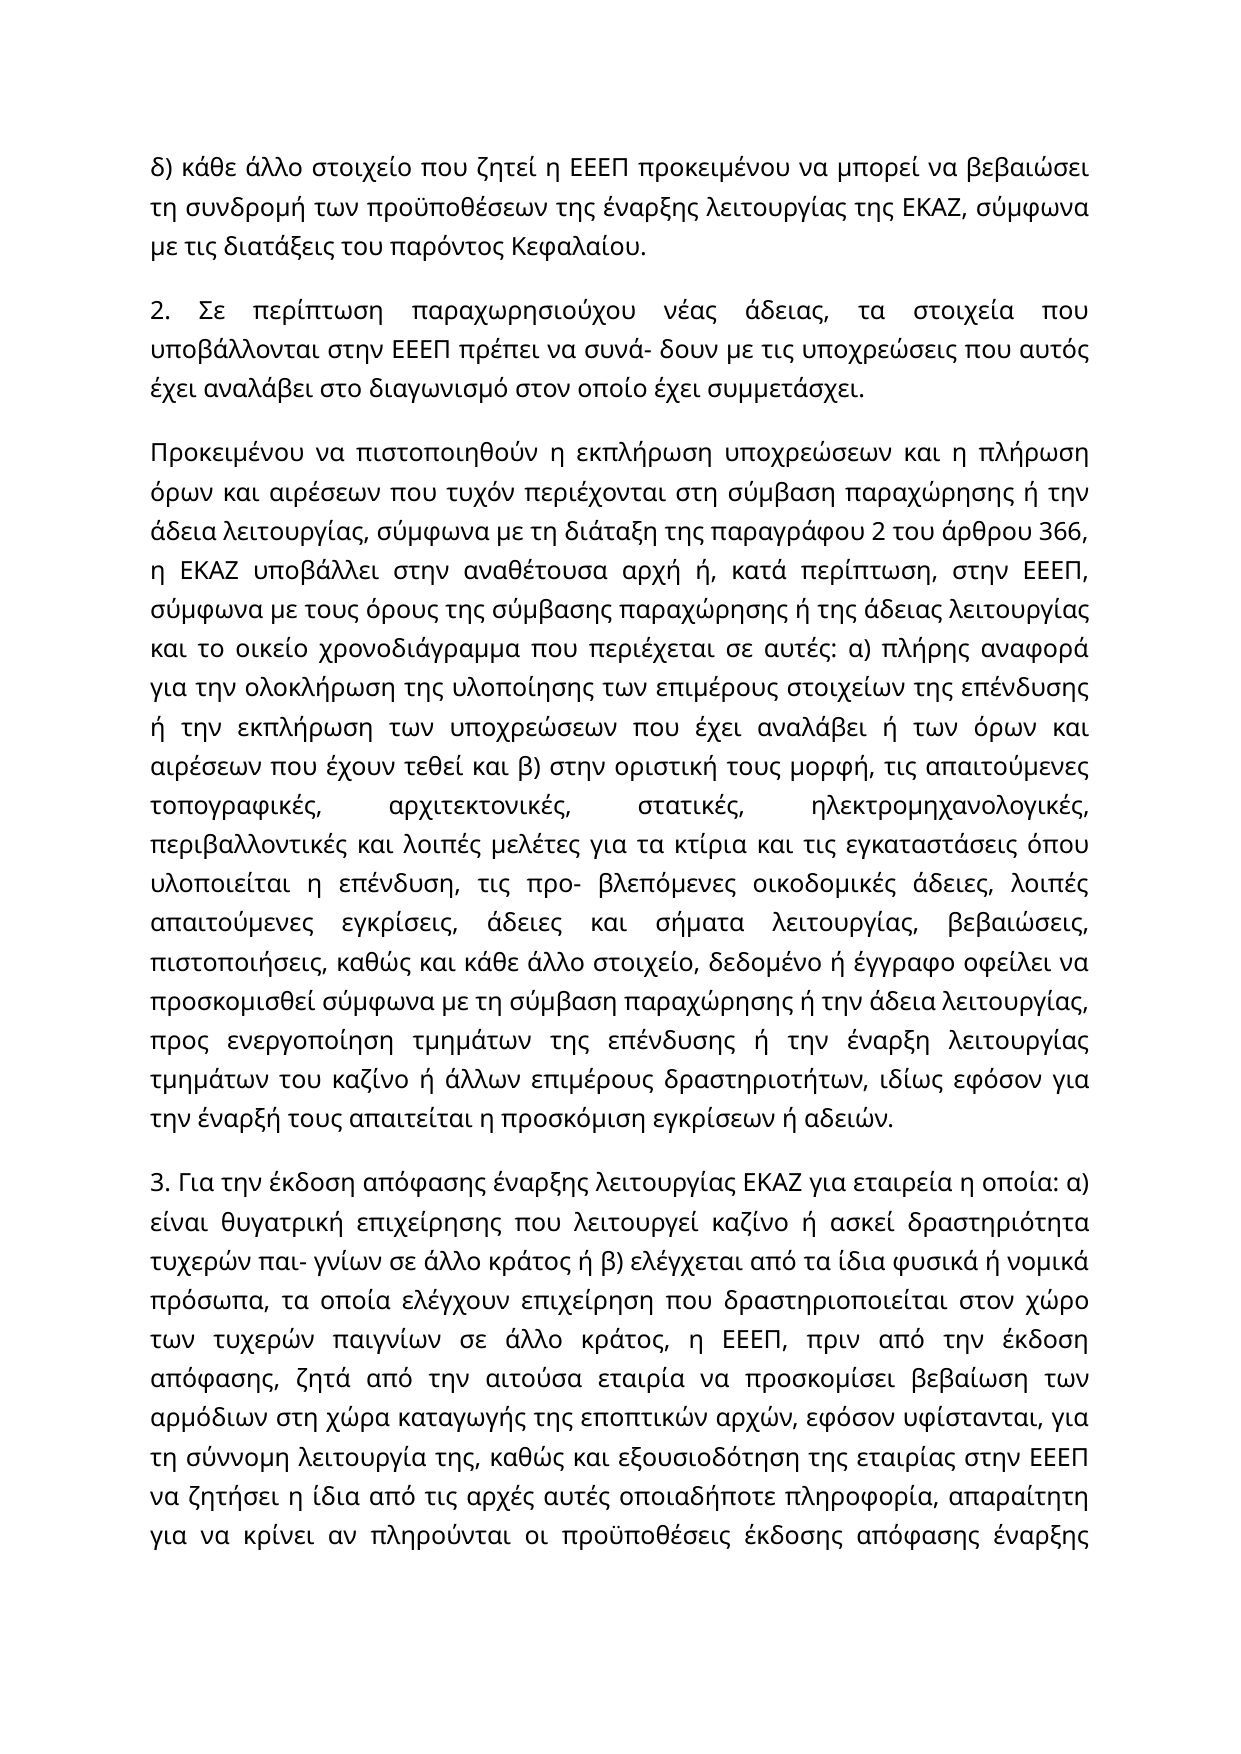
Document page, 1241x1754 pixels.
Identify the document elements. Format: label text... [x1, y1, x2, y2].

text δ) κάθε άλλο στοιχείο που ζητεί η ΕΕΕΠ προκειμένου να μπορεί να βεβαιώσει τη συνδρομή των προϋποθέσεων της έναρξης λειτουργίας της ΕΚΑΖ, σύμφωνα με τις διατάξεις του παρόντος Κεφαλαίου. [150, 150, 1090, 262]
text Προκειμένου να πιστοποιηθούν η εκπλήρωση υποχρεώσεων και η πλήρωση όρων και αιρέσεων που τυχόν περιέχονται στη σύμβαση παραχώρησης ή την άδεια λειτουργίας, σύμφωνα με τη διάταξη της παραγράφου 2 του άρθρου 366, η ΕΚΑΖ υποβάλλει στην αναθέτουσα αρχή ή, κατά περίπτωση, στην ΕΕΕΠ, σύμφωνα με τους όρους της σύμβασης παραχώρησης ή της άδειας λειτουργίας και το οικείο χρονοδιάγραμμα που περιέχεται σε αυτές: α) πλήρης αναφορά για την ολοκλήρωση της υλοποίησης των επιμέρους στοιχείων της επένδυσης ή την εκπλήρωση των υποχρεώσεων που έχει αναλάβει ή των όρων και αιρέσεων που έχουν τεθεί και β) στην οριστική τους μορφή, τις απαιτούμενες τοπογραφικές, αρχιτεκτονικές, στατικές, ηλεκτρομηχανολογικές, περιβαλλοντικές και λοιπές μελέτες για τα κτίρια και τις εγκαταστάσεις όπου υλοποιείται η επένδυση, τις προ- βλεπόμενες οικοδομικές άδειες, λοιπές απαιτούμενες εγκρίσεις, άδειες και σήματα λειτουργίας, βεβαιώσεις, πιστοποιήσεις, καθώς και κάθε άλλο στοιχείο, δεδομένο ή έγγραφο οφείλει να προσκομισθεί σύμφωνα με τη σύμβαση παραχώρησης ή την άδεια λειτουργίας, προς ενεργοποίηση τμημάτων της επένδυσης ή την έναρξη λειτουργίας τμημάτων του καζίνο ή άλλων επιμέρους δραστηριοτήτων, ιδίως εφόσον για την έναρξή τους απαιτείται η προσκόμιση εγκρίσεων ή αδειών. [150, 435, 1090, 1135]
text 2. Σε περίπτωση παραχωρησιούχου νέας άδειας, τα στοιχεία που υποβάλλονται στην ΕΕΕΠ πρέπει να συνά- δουν με τις υποχρεώσεις που αυτός έχει αναλάβει στο διαγωνισμό στον οποίο έχει συμμετάσχει. [150, 292, 1090, 405]
text 3. Για την έκδοση απόφασης έναρξης λειτουργίας ΕΚΑΖ για εταιρεία η οποία: α) είναι θυγατρική επιχείρησης που λειτουργεί καζίνο ή ασκεί δραστηριότητα τυχερών παι- γνίων σε άλλο κράτος ή β) ελέγχεται από τα ίδια φυσικά ή νομικά πρόσωπα, τα οποία ελέγχουν επιχείρηση που δραστηριοποιείται στον χώρο των τυχερών παιγνίων σε άλλο κράτος, η ΕΕΕΠ, πριν από την έκδοση απόφασης, ζητά από την αιτούσα εταιρία να προσκομίσει βεβαίωση των αρμόδιων στη χώρα καταγωγής της εποπτικών αρχών, εφόσον υφίστανται, για τη σύννομη λειτουργία της, καθώς και εξουσιοδότηση της εταιρίας στην ΕΕΕΠ να ζητήσει η ίδια από τις αρχές αυτές οποιαδήποτε πληροφορία, απαραίτητη για να κρίνει αν πληρούνται οι προϋποθέσεις έκδοσης απόφασης έναρξης [150, 1165, 1090, 1552]
